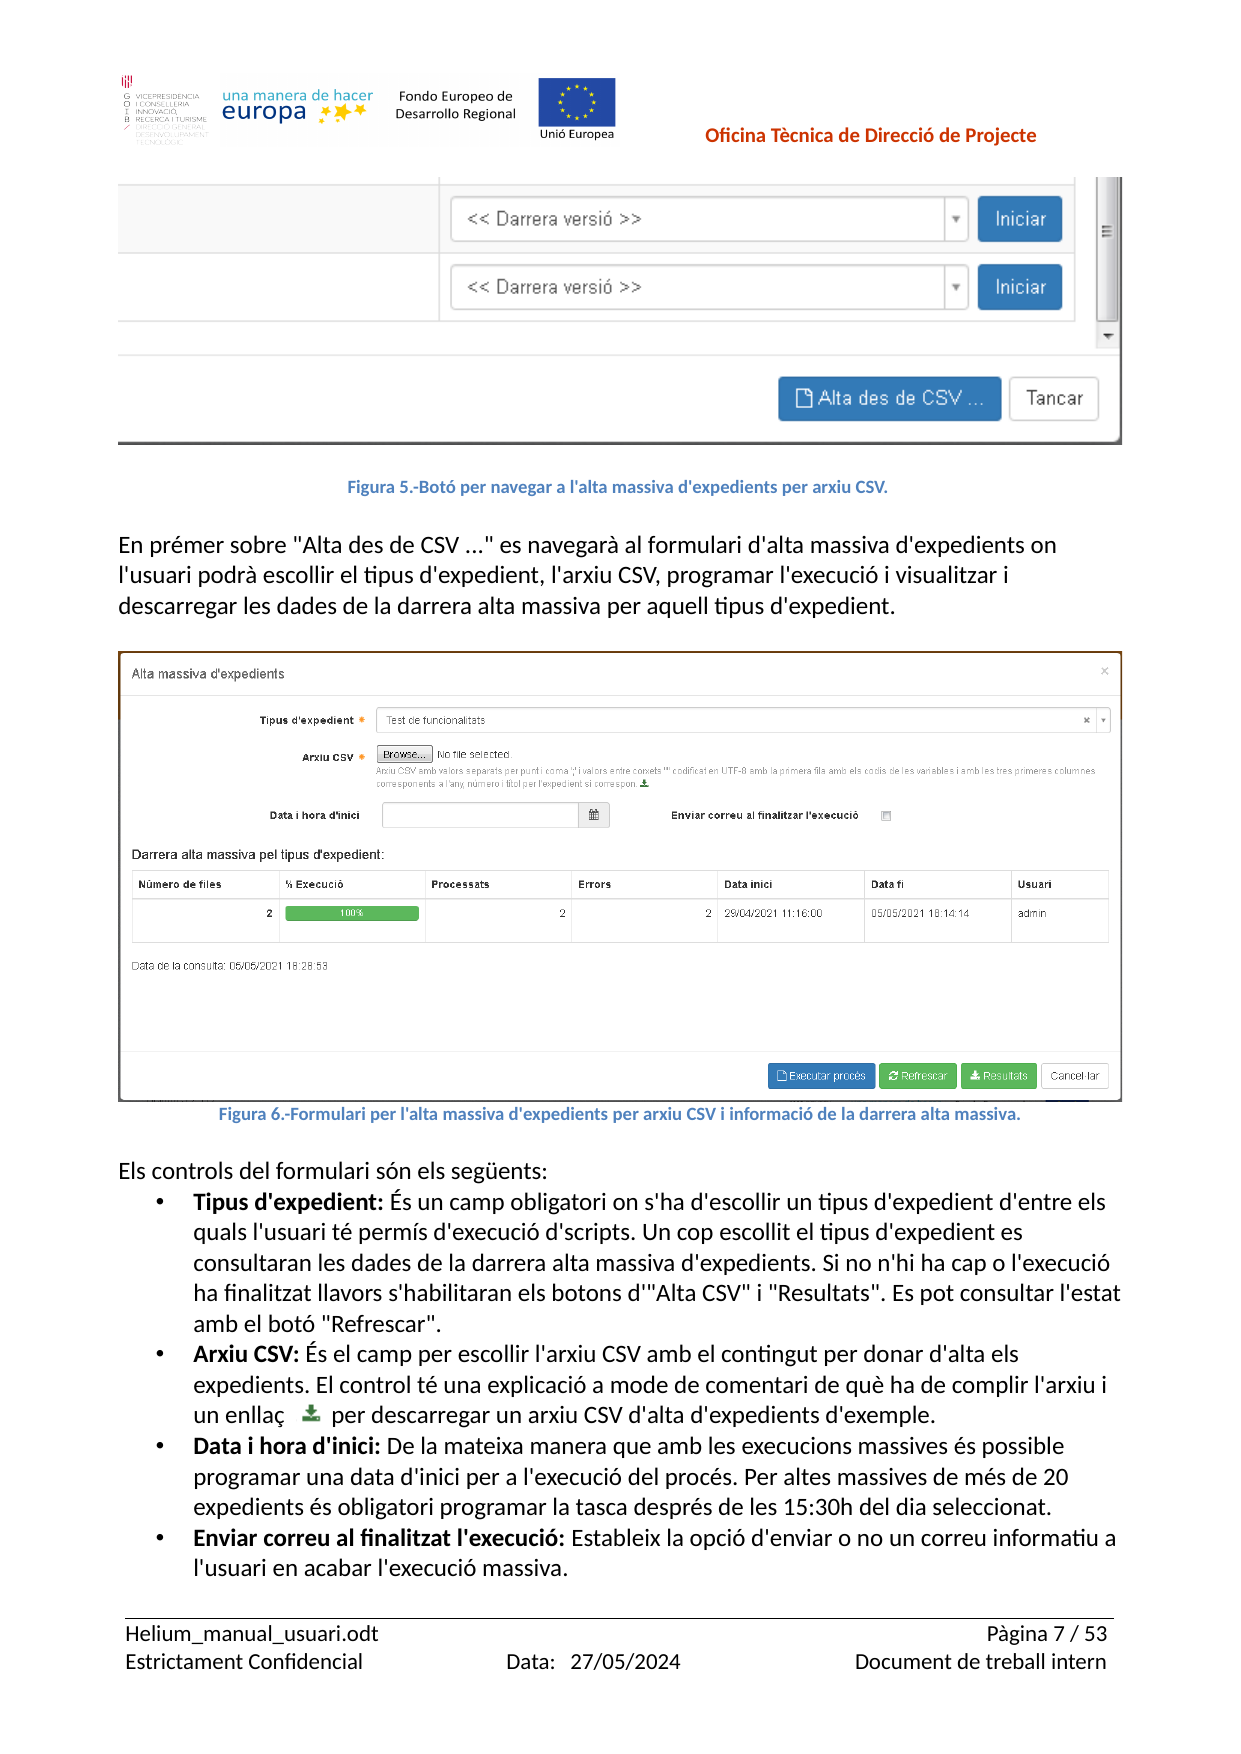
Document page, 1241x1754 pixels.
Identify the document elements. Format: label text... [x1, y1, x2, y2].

text Els controls del formulari són els següents: [118, 1155, 1122, 1186]
list Arxiu CSV: És el camp per escollir l'arxiu CSV amb el contingut per donar d'alta els expedients. El control té una explicació a mode de comentari de què ha de complir l'arxiu i un enllaç per descarregar un arxiu CSV d'alta d'expedients d'exemple. [156, 1338, 1122, 1430]
picture [118, 73, 213, 147]
list Data i hora d'inici: De la mateixa manera que amb les execucions massives és possible programar una data d'inici per a l'execució del procés. Per altes massives de més de 20 expedients és obligatori programar la tasca després de les 15:30h del dia seleccionat. [156, 1430, 1122, 1522]
picture [118, 651, 1123, 1102]
list Enviar correu al finalitzat l'execució: Estableix la opció d'enviar o no un correu informatiu a l'usuari en acabar l'execució massiva. [156, 1522, 1122, 1583]
list Tipus d'expedient: És un camp obligatori on s'ha d'escollir un tipus d'expedient d'entre els quals l'usuari té permís d'execució d'scripts. Un cop escollit el tipus d'expedient es consultaran les dades de la darrera alta massiva d'expedients. Si no n'hi ha cap o l'execució ha finalitzat llavors s'habilitaran els botons d'"Alta CSV" i "Resultats". Es pot consultar l'estat amb el botó "Refrescar". [156, 1186, 1122, 1338]
picture [118, 177, 1123, 445]
text En prémer sobre "Alta des de CSV ..." es navegarà al formulari d'alta massiva d'expedients on l'usuari podrà escollir el tipus d'expedient, l'arxiu CSV, programar l'execució i visualitzar i descarregar les dades de la darrera alta massiva per aquell tipus d'expedient. [118, 529, 1122, 620]
picture [219, 73, 621, 147]
picture [296, 1402, 326, 1424]
text Figura 6.-Formulari per l'alta massiva d'expedients per arxiu CSV i informació de la darrera alta massiva. [118, 1102, 1122, 1125]
text Figura 5.-Botó per navegar a l'alta massiva d'expedients per arxiu CSV. [118, 475, 1122, 498]
